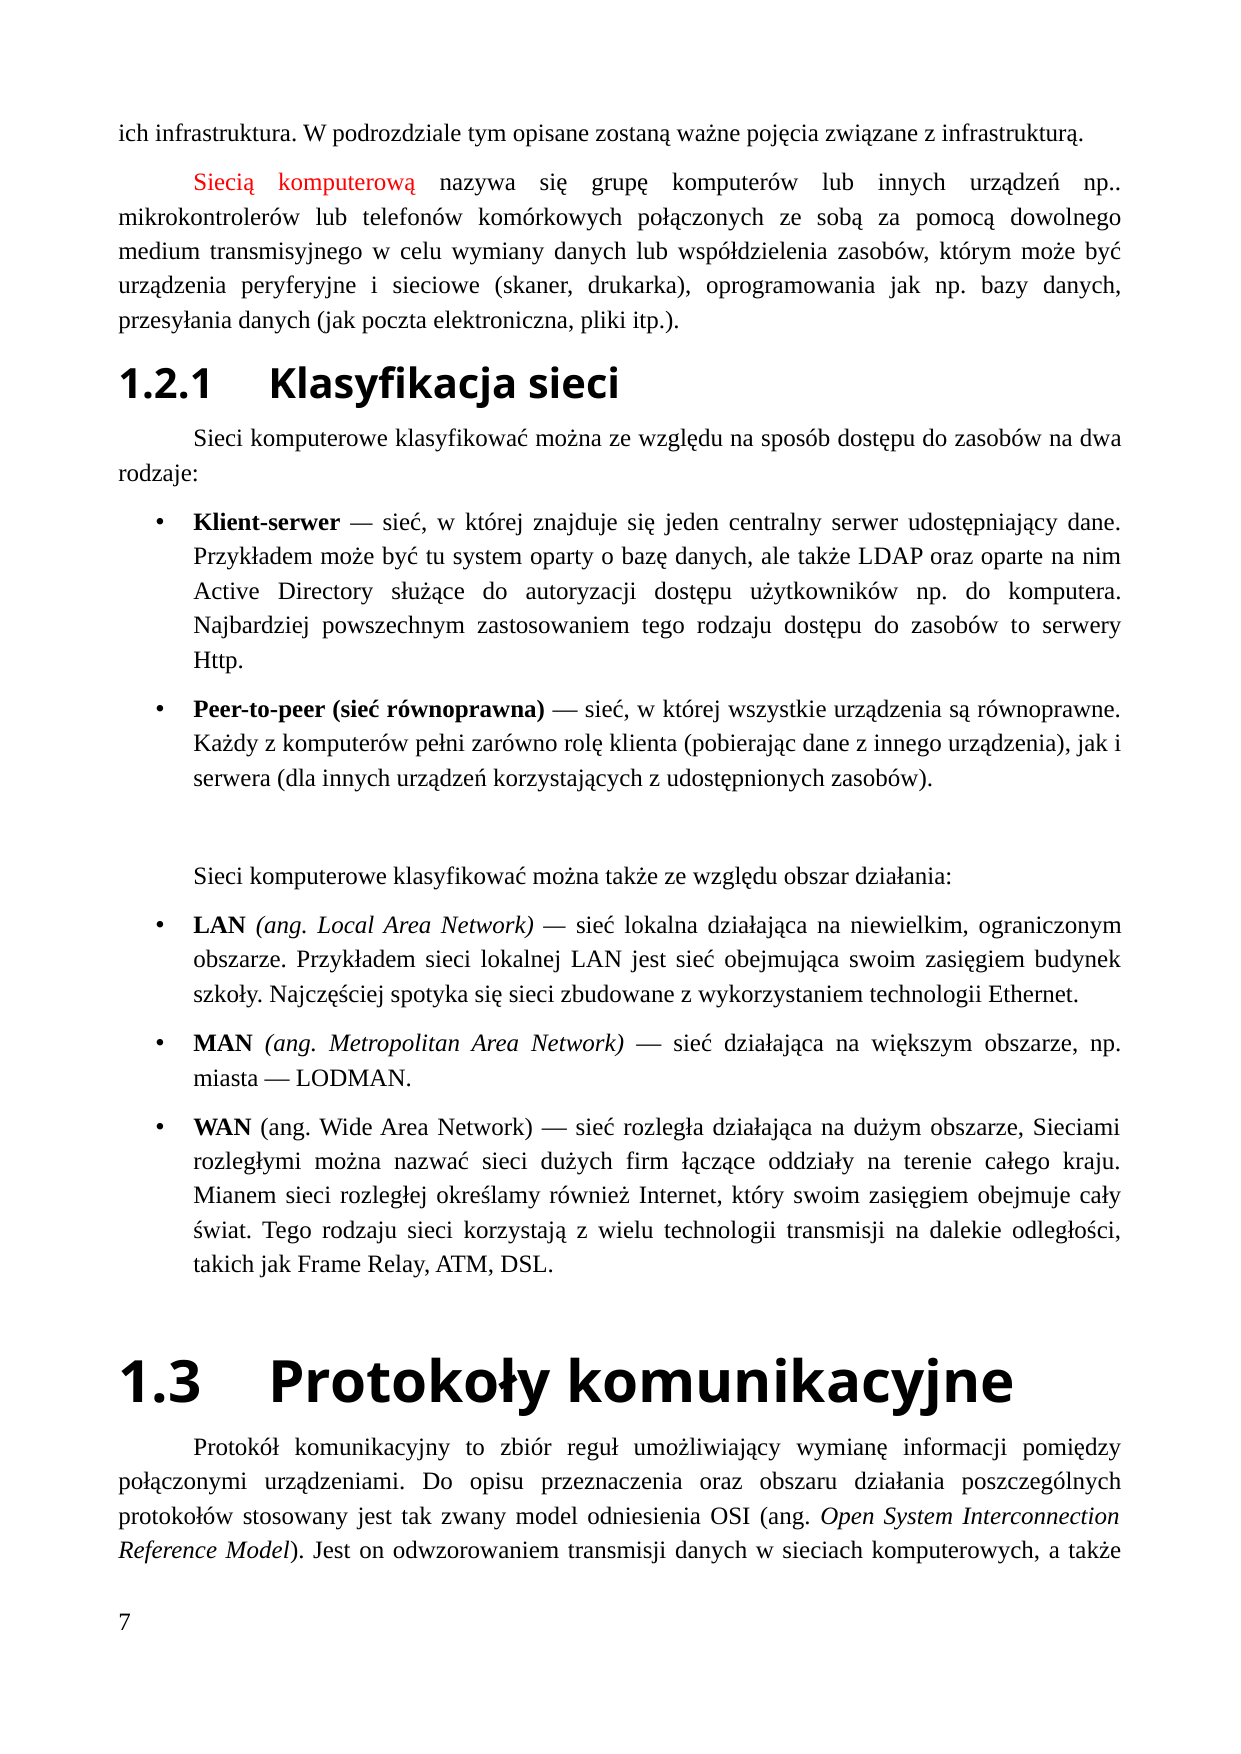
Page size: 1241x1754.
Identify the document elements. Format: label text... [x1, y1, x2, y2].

text Sieci komputerowe klasyfikować można także ze względu obszar działania: [118, 861, 1122, 890]
list Klient-serwer — sieć, w której znajduje się jeden centralny serwer udostępniający dane. Przykładem może być tu system oparty o bazę danych, ale także LDAP oraz oparte na nim Active Directory służące do autoryzacji dostępu użytkowników np. do komputera. Najbardziej powszechnym zastosowaniem tego rodzaju dostępu do zasobów to serwery Http. [156, 507, 1122, 674]
subtitle Klasyfikacja sieci [118, 354, 1122, 411]
list WAN (ang. Wide Area Network) — sieć rozległa działająca na dużym obszarze, Sieciami rozległymi można nazwać sieci dużych firm łączące oddziały na terenie całego kraju. Mianem sieci rozległej określamy również Internet, który swoim zasięgiem obejmuje cały świat. Tego rodzaju sieci korzystają z wielu technologii transmisji na dalekie odległości, takich jak Frame Relay, ATM, DSL. [156, 1112, 1122, 1278]
text Siecią komputerową nazywa się grupę komputerów lub innych urządzeń np.. mikrokontrolerów lub telefonów komórkowych połączonych ze sobą za pomocą dowolnego medium transmisyjnego w celu wymiany danych lub współdzielenia zasobów, którym może być urządzenia peryferyjne i sieciowe (skaner, drukarka), oprogramowania jak np. bazy danych, przesyłania danych (jak poczta elektroniczna, pliki itp.). [118, 167, 1122, 334]
text Protokół komunikacyjny to zbiór reguł umożliwiający wymianę informacji pomiędzy połączonymi urządzeniami. Do opisu przeznaczenia oraz obszaru działania poszczególnych protokołów stosowany jest tak zwany model odniesienia OSI (ang. Open System Interconnection Reference Model). Jest on odwzorowaniem transmisji danych w sieciach komputerowych, a także [118, 1432, 1122, 1564]
text ich infrastruktura. W podrozdziale tym opisane zostaną ważne pojęcia związane z infrastrukturą. [118, 118, 1122, 147]
list MAN (ang. Metropolitan Area Network) — sieć działająca na większym obszarze, np. miasta — LODMAN. [156, 1028, 1122, 1091]
list Peer-to-peer (sieć równoprawna) — sieć, w której wszystkie urządzenia są równoprawne. Każdy z komputerów pełni zarówno rolę klienta (pobierając dane z innego urządzenia), jak i serwera (dla innych urządzeń korzystających z udostępnionych zasobów). [156, 694, 1122, 792]
list LAN (ang. Local Area Network) — sieć lokalna działająca na niewielkim, ograniczonym obszarze. Przykładem sieci lokalnej LAN jest sieć obejmująca swoim zasięgiem budynek szkoły. Najczęściej spotyka się sieci zbudowane z wykorzystaniem technologii Ethernet. [156, 910, 1122, 1008]
text Sieci komputerowe klasyfikować można ze względu na sposób dostępu do zasobów na dwa rodzaje: [118, 423, 1122, 487]
subtitle Protokoły komunikacyjne [118, 1340, 1122, 1419]
